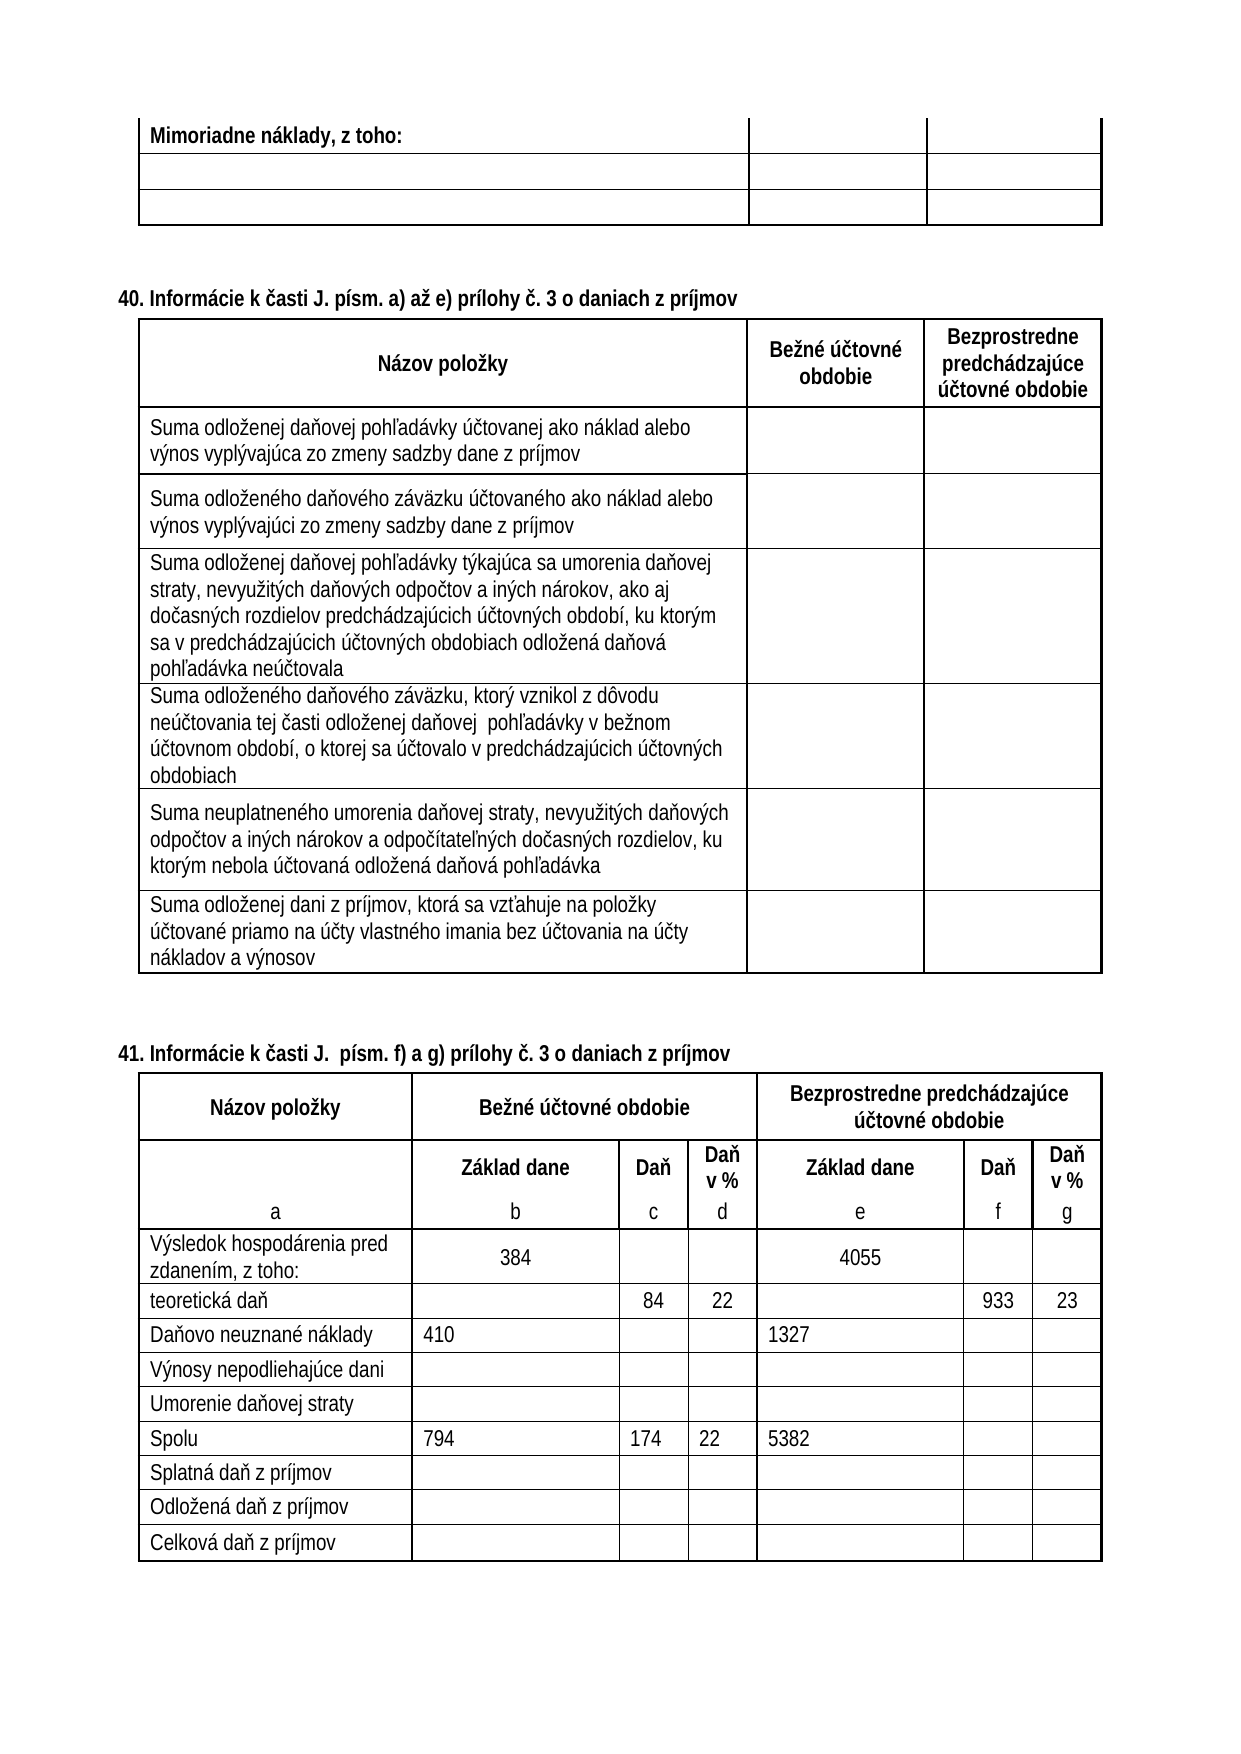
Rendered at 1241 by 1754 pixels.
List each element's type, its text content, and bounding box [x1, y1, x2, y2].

table_cell [1033, 1387, 1100, 1421]
table_header Názov položky [140, 320, 746, 406]
table_cell [689, 1525, 756, 1559]
table_cell [925, 789, 1100, 889]
table_cell [748, 684, 923, 788]
table_cell [750, 118, 926, 152]
table_cell Daň v % [1034, 1141, 1100, 1194]
table_cell Spolu [140, 1422, 411, 1455]
table_cell [1033, 1230, 1100, 1283]
table_cell Mimoriadne náklady, z toho: [140, 118, 748, 152]
table_header Bežné účtovné obdobie [748, 320, 923, 406]
table_cell Výnosy nepodliehajúce dani [140, 1353, 411, 1386]
table_cell [964, 1525, 1032, 1559]
table_cell [758, 1525, 963, 1559]
table_cell Splatná daň z príjmov [140, 1456, 411, 1489]
table_header Bezprostredne predchádzajúce účtovné obdobie [925, 320, 1100, 406]
table_cell Suma odloženej dani z príjmov, ktorá sa vzťahuje na položky účtované priamo na účty vlastného imania bez účtovania na účty nákladov a výnosov [140, 891, 746, 972]
table_cell Suma neuplatneného umorenia daňovej straty, nevyužitých daňových odpočtov a iných nárokov a odpočítateľných dočasných rozdielov, ku ktorým nebola účtovaná odložená daňová pohľadávka [140, 789, 746, 889]
table_cell [758, 1284, 963, 1317]
table_cell Daňovo neuznané náklady [140, 1319, 411, 1352]
table_cell [1033, 1319, 1100, 1352]
table_cell [620, 1319, 688, 1352]
table_cell [620, 1230, 688, 1283]
table_cell [689, 1319, 756, 1352]
table_cell 84 [620, 1284, 688, 1317]
table_cell Suma odloženého daňového záväzku účtovaného ako náklad alebo výnos vyplývajúci zo zmeny sadzby dane z príjmov [140, 475, 746, 548]
table_cell Výsledok hospodárenia pred zdanením, z toho: [140, 1230, 411, 1283]
table_cell [1033, 1456, 1100, 1489]
table_cell 4055 [758, 1230, 963, 1283]
table_cell [964, 1353, 1032, 1386]
table_cell d [689, 1194, 756, 1228]
table_cell [925, 891, 1100, 972]
table_cell 410 [413, 1319, 619, 1352]
table_cell [928, 190, 1100, 224]
table_cell Suma odloženého daňového záväzku, ktorý vznikol z dôvodu neúčtovania tej časti odloženej daňovej pohľadávky v bežnom účtovnom období, o ktorej sa účtovalo v predchádzajúcich účtovných obdobiach [140, 684, 746, 788]
table_cell [620, 1353, 688, 1386]
table_cell 22 [689, 1284, 756, 1317]
table_cell Odložená daň z príjmov [140, 1490, 411, 1524]
table_cell [620, 1490, 688, 1524]
table_cell [413, 1387, 619, 1421]
table_cell [748, 408, 923, 473]
table_cell [1033, 1525, 1100, 1559]
table_cell Daň [620, 1141, 687, 1194]
table_cell [140, 1141, 411, 1194]
table_cell [750, 154, 926, 188]
table_cell [758, 1353, 963, 1386]
table_cell 22 [689, 1422, 756, 1455]
table_cell [1033, 1422, 1100, 1455]
table_cell [928, 118, 1100, 152]
table_cell Daň v % [689, 1141, 756, 1194]
table_cell [413, 1490, 619, 1524]
table_cell [689, 1353, 756, 1386]
table_cell 794 [413, 1422, 619, 1455]
table_cell [140, 154, 748, 188]
table_cell [413, 1353, 619, 1386]
table_cell g [1034, 1194, 1100, 1228]
table_cell [413, 1525, 619, 1559]
table_cell [620, 1525, 688, 1559]
table_cell [925, 684, 1100, 788]
table_cell [964, 1490, 1032, 1524]
table_cell [748, 891, 923, 972]
table_cell [620, 1456, 688, 1489]
table_cell [925, 408, 1100, 473]
table_cell Daň [965, 1141, 1031, 1194]
table_cell [689, 1230, 756, 1283]
table_cell [748, 549, 923, 682]
table_cell 384 [413, 1230, 619, 1283]
table_cell c [620, 1194, 687, 1228]
table_cell [758, 1490, 963, 1524]
table_cell b [413, 1194, 618, 1228]
table_cell [925, 474, 1100, 548]
table_cell [748, 474, 923, 548]
table_cell Základ dane [758, 1141, 963, 1194]
table_header Názov položky [140, 1074, 411, 1139]
table_cell Suma odloženej daňovej pohľadávky týkajúca sa umorenia daňovej straty, nevyužitých daňových odpočtov a iných nárokov, ako aj dočasných rozdielov predchádzajúcich účtovných období, ku ktorým sa v predchádzajúcich účtovných obdobiach odložená daňová pohľadávka neúčtovala [140, 549, 746, 682]
table_cell Celková daň z príjmov [140, 1525, 411, 1559]
table_cell [1033, 1353, 1100, 1386]
table_cell 174 [620, 1422, 688, 1455]
table_cell [964, 1422, 1032, 1455]
table_cell [758, 1387, 963, 1421]
table_cell [758, 1456, 963, 1489]
table_cell [928, 154, 1100, 188]
table_cell [964, 1230, 1032, 1283]
table_cell [140, 190, 748, 224]
table_cell Základ dane [413, 1141, 618, 1194]
table_cell [689, 1490, 756, 1524]
text 41. Informácie k časti J. písm. f) a g) prílohy č. 3 o daniach z príjmov [118, 1039, 1122, 1066]
table_cell [750, 190, 926, 224]
table_cell 1327 [758, 1319, 963, 1352]
text 40. Informácie k časti J. písm. a) až e) prílohy č. 3 o daniach z príjmov [118, 285, 1122, 312]
table_cell 23 [1033, 1284, 1100, 1317]
table_cell 933 [964, 1284, 1032, 1317]
table_cell [1033, 1490, 1100, 1524]
table_cell [964, 1456, 1032, 1489]
table_cell Umorenie daňovej straty [140, 1387, 411, 1421]
table_cell Suma odloženej daňovej pohľadávky účtovanej ako náklad alebo výnos vyplývajúca zo zmeny sadzby dane z príjmov [140, 408, 746, 473]
table_cell teoretická daň [140, 1284, 411, 1317]
table_cell 5382 [758, 1422, 963, 1455]
table_cell [964, 1319, 1032, 1352]
table_cell a [140, 1194, 411, 1228]
table_cell [748, 789, 923, 889]
table_cell [620, 1387, 688, 1421]
table_cell e [758, 1194, 963, 1228]
table_header Bežné účtovné obdobie [413, 1074, 756, 1139]
table_cell [964, 1387, 1032, 1421]
table_cell [689, 1456, 756, 1489]
table_cell [413, 1284, 619, 1317]
table_cell f [965, 1194, 1031, 1228]
table_header Bezprostredne predchádzajúce účtovné obdobie [758, 1074, 1100, 1139]
table_cell [689, 1387, 756, 1421]
table_cell [413, 1456, 619, 1489]
table_cell [925, 549, 1100, 682]
